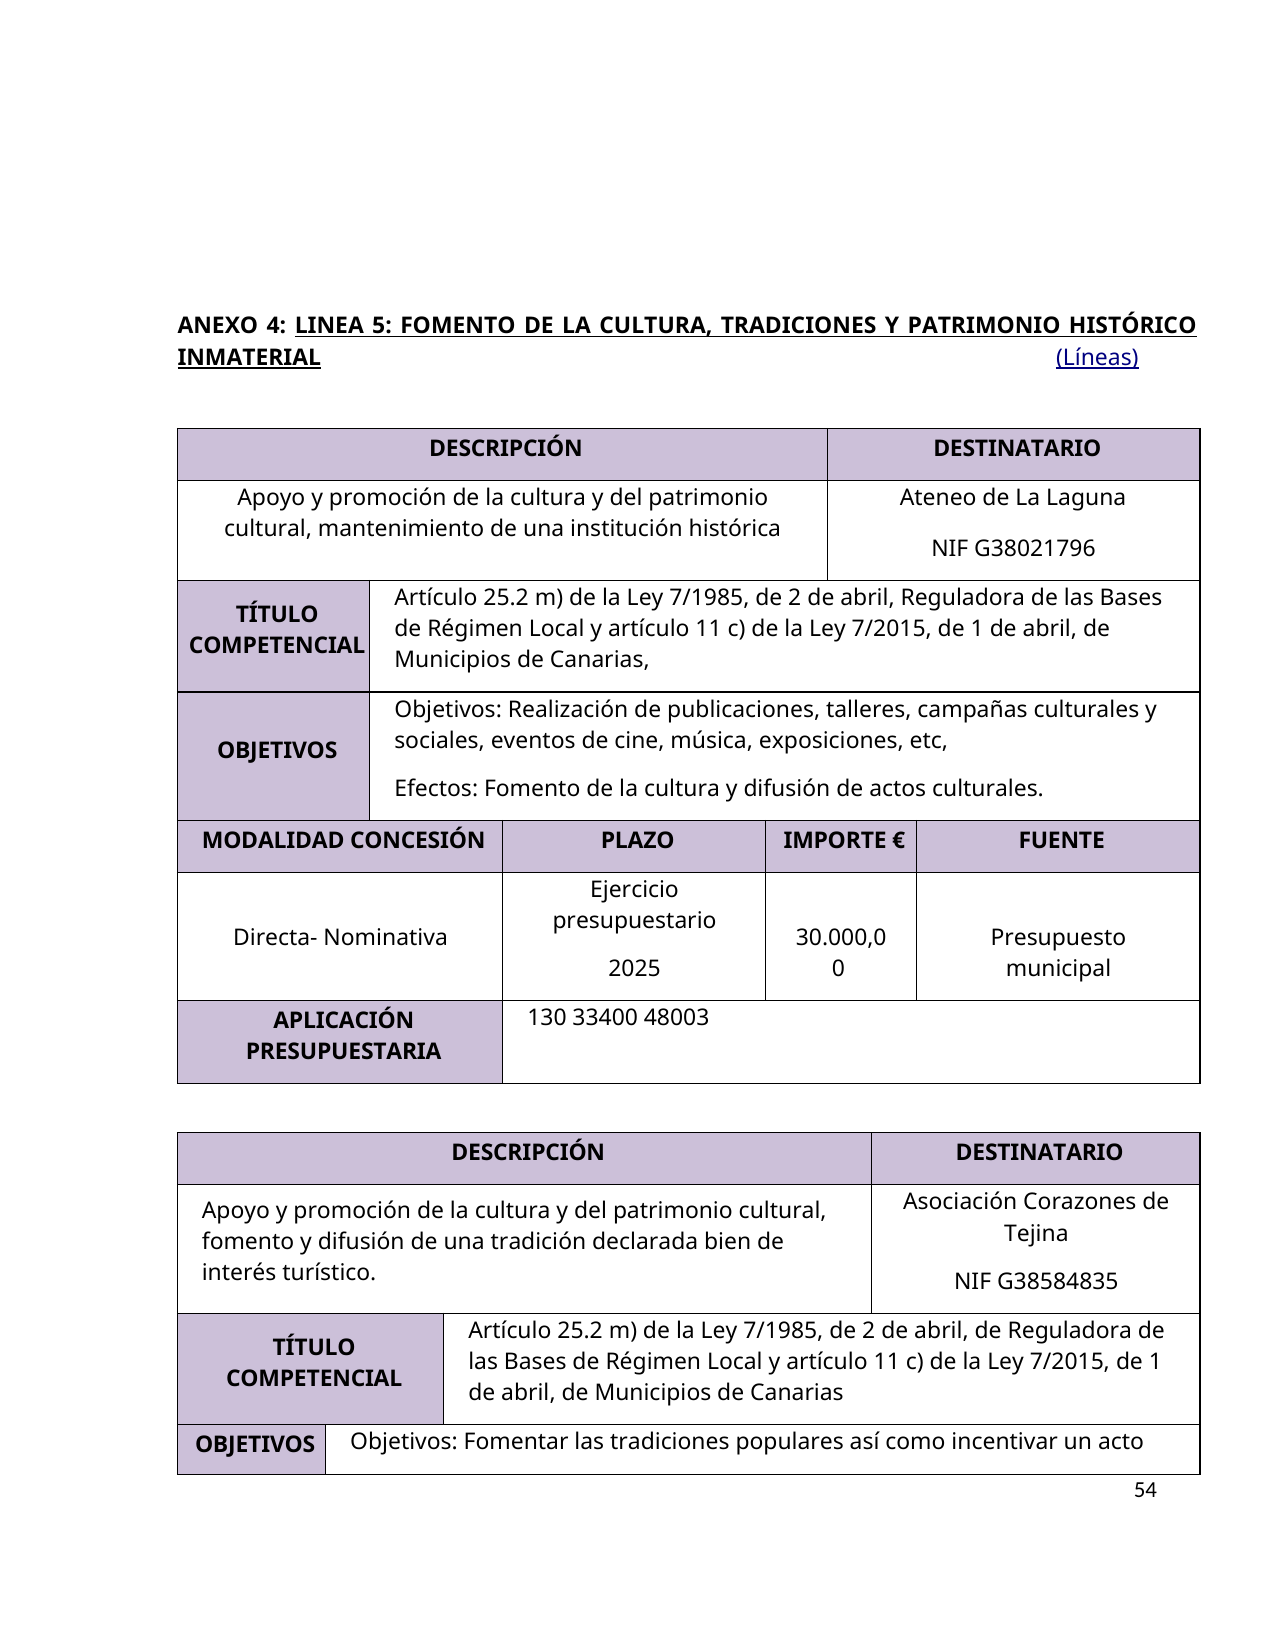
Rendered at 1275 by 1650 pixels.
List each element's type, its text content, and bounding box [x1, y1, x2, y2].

table_cell MODALIDAD CONCESIÓN [178, 821, 502, 872]
table_header DESTINATARIO [872, 1133, 1199, 1184]
table_header DESCRIPCIÓN [178, 429, 827, 480]
text ANEXO 4: LINEA 5: FOMENTO DE LA CULTURA, TRADICIONES Y PATRIMONIO HISTÓRICO INMATERIAL (Líneas) [177, 309, 1198, 372]
table_cell 130 33400 48003 [503, 1001, 1199, 1083]
table_cell FUENTE [917, 821, 1199, 872]
table_cell Directa- Nominativa [178, 873, 502, 1000]
table_cell TÍTULO COMPETENCIAL [178, 1314, 443, 1424]
table_cell OBJETIVOS [178, 693, 369, 820]
table_cell Objetivos: Fomentar las tradiciones populares así como incentivar un acto [326, 1425, 1199, 1474]
table_header DESCRIPCIÓN [178, 1133, 871, 1184]
table_cell 30.000,00 [766, 873, 916, 1000]
table_cell Ateneo de La Laguna NIF G38021796 [828, 481, 1199, 580]
table_cell Objetivos: Realización de publicaciones, talleres, campañas culturales y sociales, eventos de cine, música, exposiciones, etc, Efectos: Fomento de la cultura y difusión de actos culturales. [370, 693, 1199, 820]
table_cell TÍTULO COMPETENCIAL [178, 581, 369, 691]
table_cell PLAZO [503, 821, 765, 872]
table_cell Apoyo y promoción de la cultura y del patrimonio cultural, mantenimiento de una institución histórica [178, 481, 827, 580]
table_header DESTINATARIO [828, 429, 1199, 480]
table_cell Artículo 25.2 m) de la Ley 7/1985, de 2 de abril, Reguladora de las Bases de Régimen Local y artículo 11 c) de la Ley 7/2015, de 1 de abril, de Municipios de Canarias, [370, 581, 1199, 691]
table_cell IMPORTE € [766, 821, 916, 872]
table_cell OBJETIVOS [178, 1425, 325, 1474]
table_cell Artículo 25.2 m) de la Ley 7/1985, de 2 de abril, de Reguladora de las Bases de Régimen Local y artículo 11 c) de la Ley 7/2015, de 1 de abril, de Municipios de Canarias [444, 1314, 1199, 1424]
table_cell APLICACIÓN PRESUPUESTARIA [178, 1001, 502, 1083]
table_cell Ejercicio presupuestario 2025 [503, 873, 765, 1000]
table_cell Apoyo y promoción de la cultura y del patrimonio cultural, fomento y difusión de una tradición declarada bien de interés turístico. [178, 1185, 871, 1312]
table_cell Asociación Corazones de Tejina NIF G38584835 [872, 1185, 1199, 1312]
table_cell Presupuesto municipal [917, 873, 1199, 1000]
